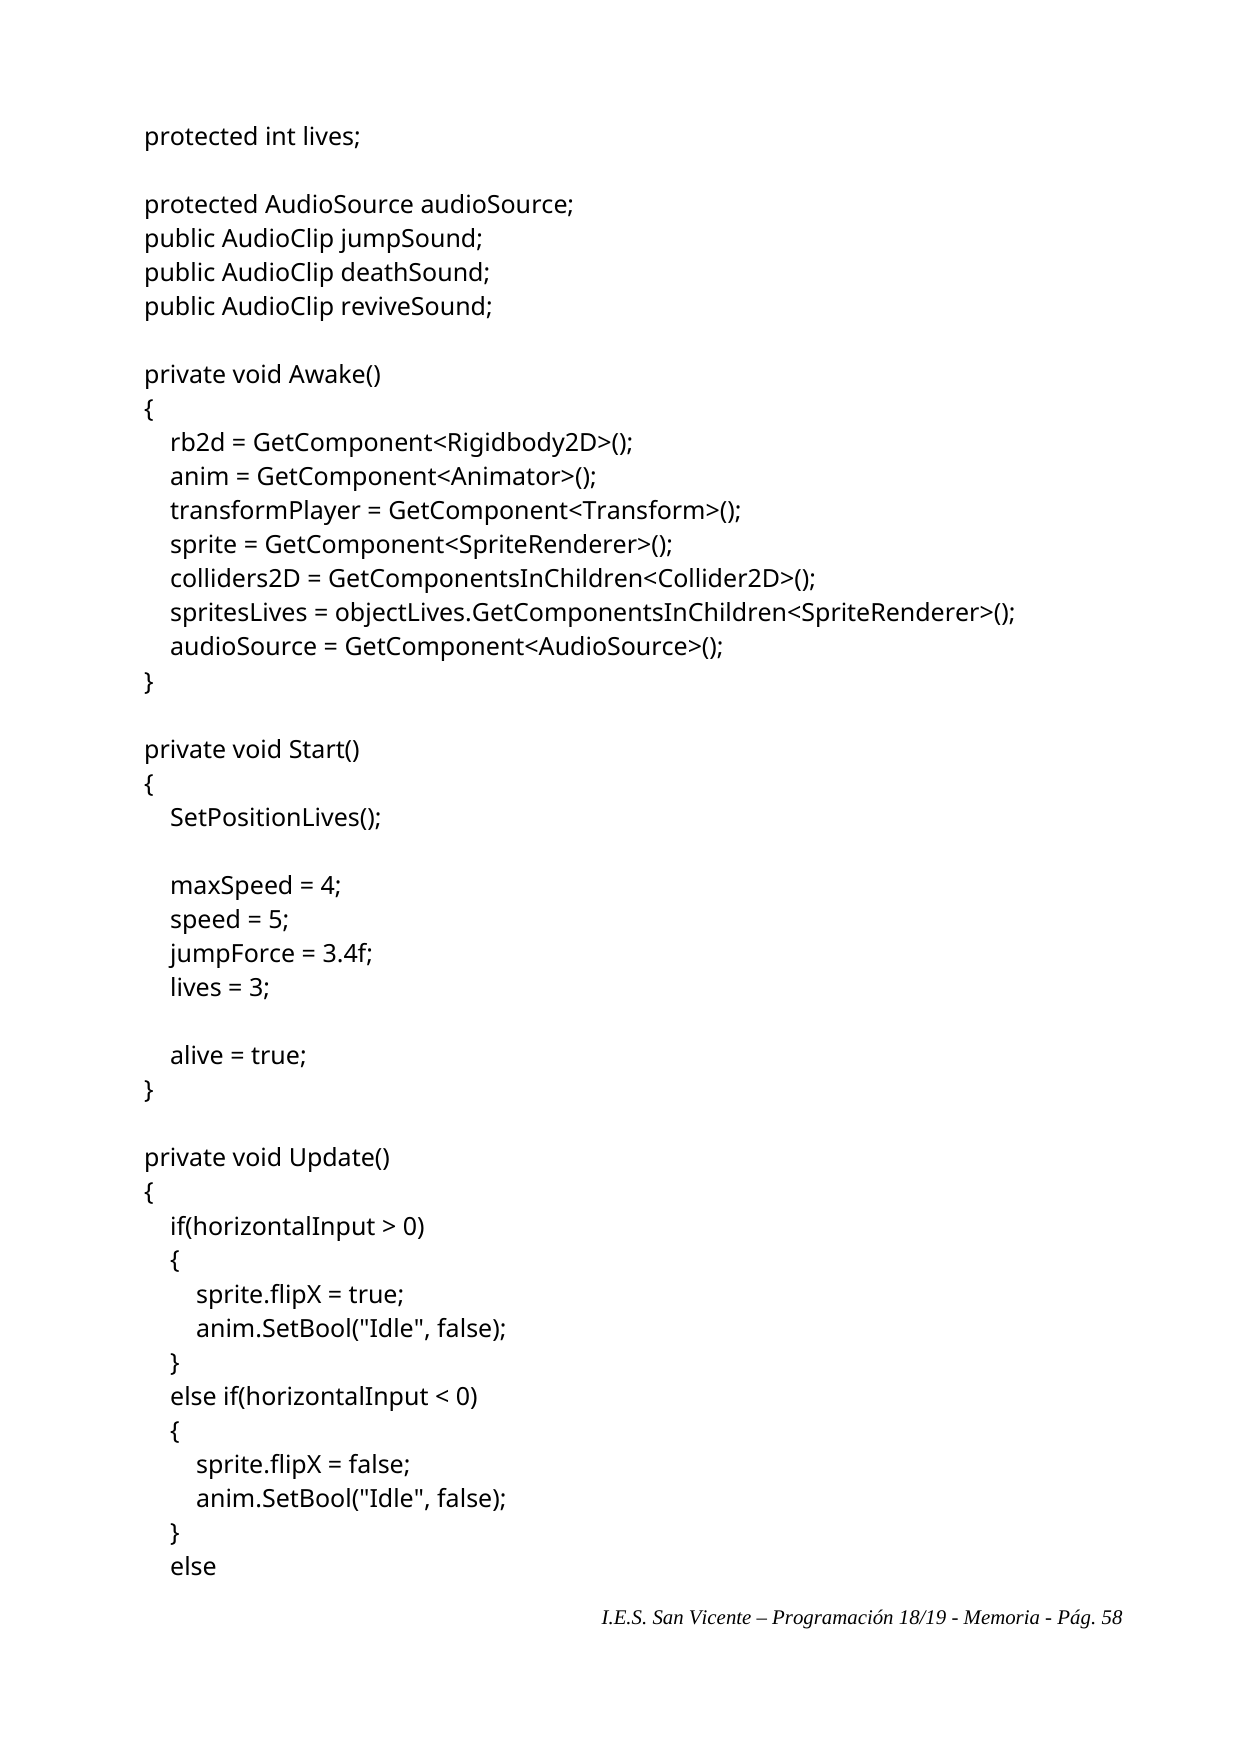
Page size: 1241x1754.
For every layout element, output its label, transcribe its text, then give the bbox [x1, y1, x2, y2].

text } [118, 663, 1122, 697]
text public AudioClip jumpSound; [118, 220, 1122, 254]
text private void Awake() [118, 357, 1122, 391]
text anim.SetBool("Idle", false); [118, 1310, 1122, 1344]
text colliders2D = GetComponentsInChildren<Collider2D>(); [118, 561, 1122, 595]
text speed = 5; [118, 902, 1122, 936]
text sprite.flipX = true; [118, 1276, 1122, 1310]
text sprite.flipX = false; [118, 1447, 1122, 1481]
text { [118, 1242, 1122, 1276]
text else if(horizontalInput < 0) [118, 1378, 1122, 1412]
text protected int lives; [118, 118, 1122, 152]
text { [118, 1174, 1122, 1208]
text transformPlayer = GetComponent<Transform>(); [118, 493, 1122, 527]
text public AudioClip reviveSound; [118, 288, 1122, 322]
text spritesLives = objectLives.GetComponentsInChildren<SpriteRenderer>(); [118, 595, 1122, 629]
text { [118, 765, 1122, 799]
text alive = true; [118, 1038, 1122, 1072]
text else [118, 1549, 1122, 1583]
text public AudioClip deathSound; [118, 254, 1122, 288]
text } [118, 1515, 1122, 1549]
text } [118, 1344, 1122, 1378]
text { [118, 1412, 1122, 1447]
text maxSpeed = 4; [118, 867, 1122, 902]
text rb2d = GetComponent<Rigidbody2D>(); [118, 425, 1122, 459]
text } [118, 1072, 1122, 1106]
text audioSource = GetComponent<AudioSource>(); [118, 629, 1122, 663]
text anim.SetBool("Idle", false); [118, 1481, 1122, 1515]
text if(horizontalInput > 0) [118, 1208, 1122, 1242]
text SetPositionLives(); [118, 799, 1122, 833]
text jumpForce = 3.4f; [118, 936, 1122, 970]
text { [118, 391, 1122, 425]
text private void Start() [118, 731, 1122, 765]
text lives = 3; [118, 970, 1122, 1004]
text private void Update() [118, 1140, 1122, 1174]
text anim = GetComponent<Animator>(); [118, 459, 1122, 493]
text protected AudioSource audioSource; [118, 186, 1122, 220]
text sprite = GetComponent<SpriteRenderer>(); [118, 527, 1122, 561]
